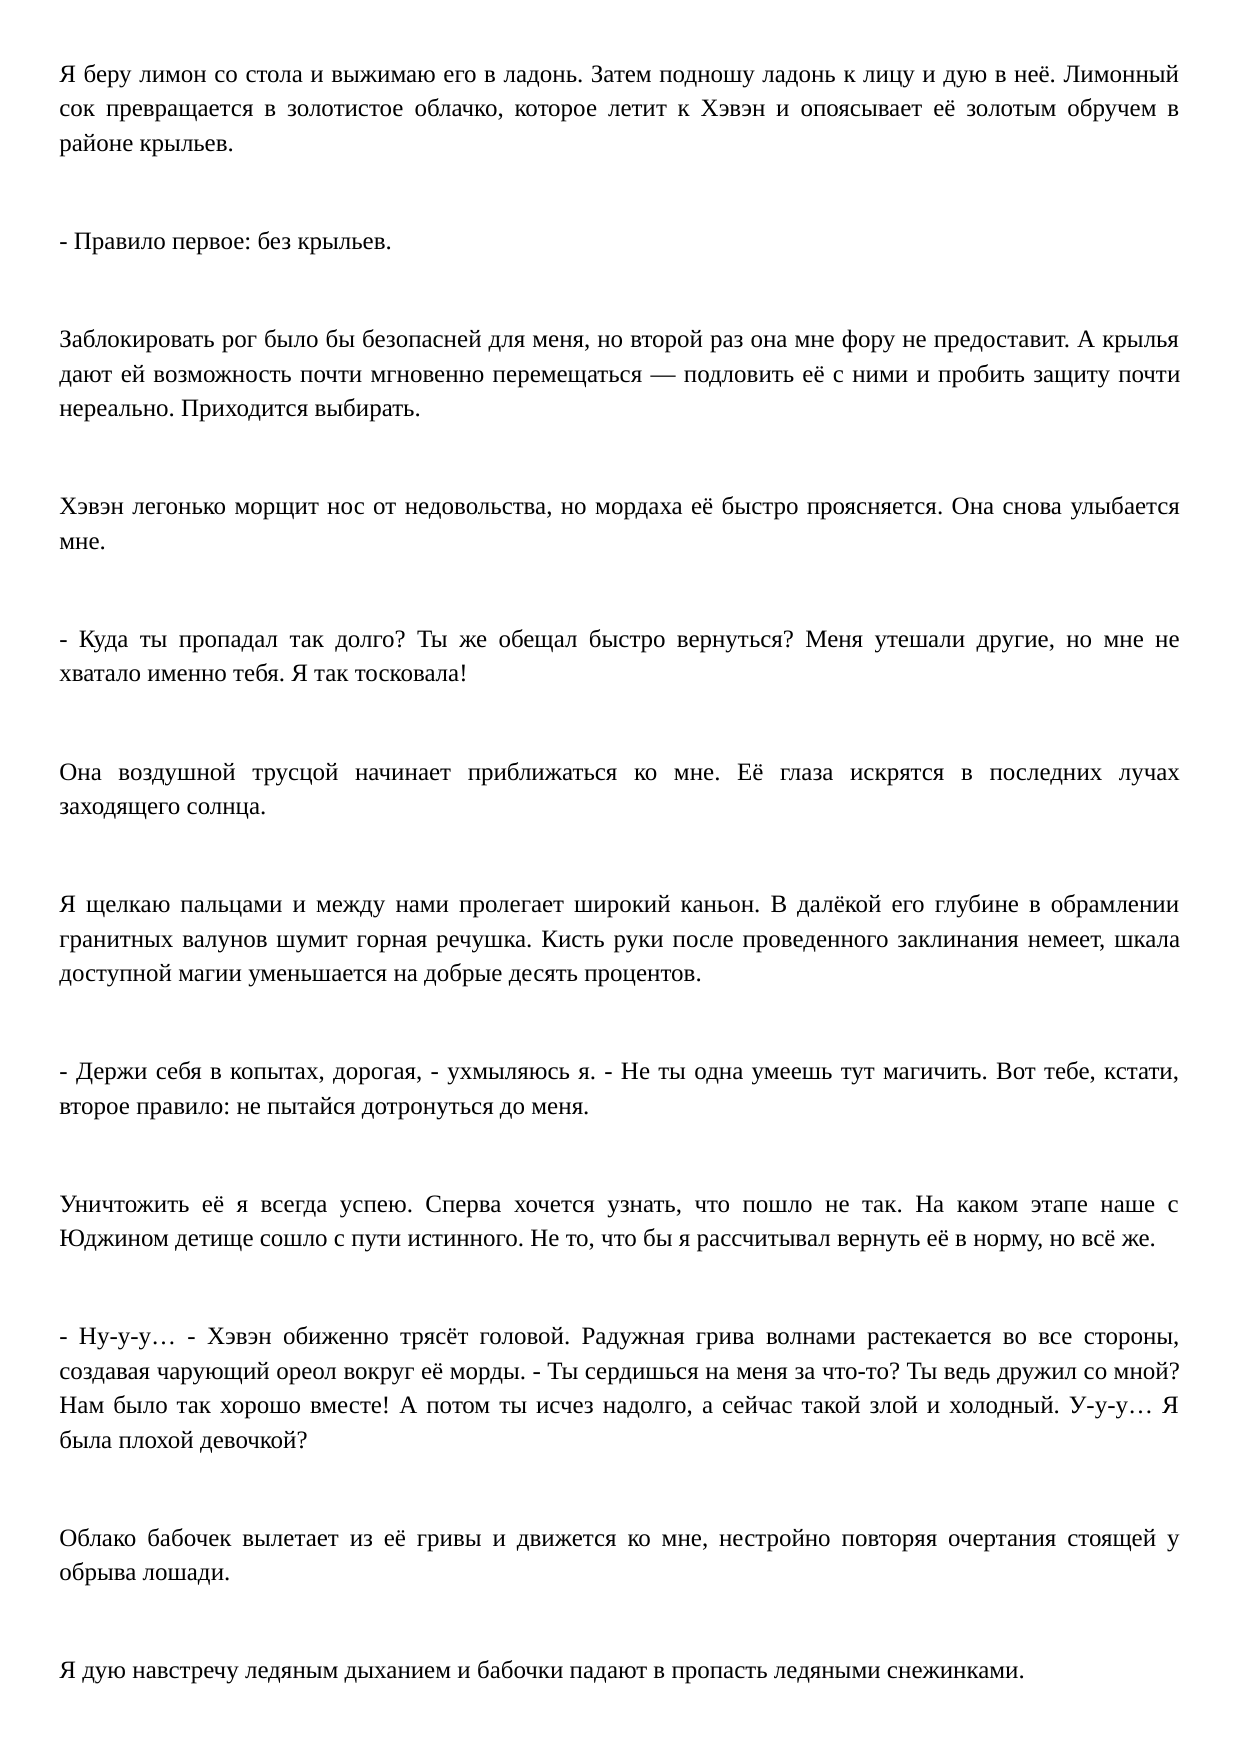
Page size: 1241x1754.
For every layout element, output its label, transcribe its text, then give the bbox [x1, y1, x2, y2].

text Облако бабочек вылетает из её гривы и движется ко мне, нестройно повторяя очертания стоящей у обрыва лошади. [59, 1523, 1181, 1586]
text - Куда ты пропадал так долго? Ты же обещал быстро вернуться? Меня утешали другие, но мне не хватало именно тебя. Я так тосковала! [59, 624, 1181, 687]
text Я дую навстречу ледяным дыханием и бабочки падают в пропасть ледяными снежинками. [59, 1656, 1181, 1684]
text Хэвэн легонько морщит нос от недовольства, но мордаха её быстро проясняется. Она снова улыбается мне. [59, 491, 1181, 554]
text Уничтожить её я всегда успею. Сперва хочется узнать, что пошло не так. На каком этапе наше с Юджином детище сошло с пути истинного. Не то, что бы я рассчитывал вернуть её в норму, но всё же. [59, 1189, 1181, 1252]
text Я щелкаю пальцами и между нами пролегает широкий каньон. В далёкой его глубине в обрамлении гранитных валунов шумит горная речушка. Кисть руки после проведенного заклинания немеет, шкала доступной магии уменьшается на добрые десять процентов. [59, 889, 1181, 987]
text Я беру лимон со стола и выжимаю его в ладонь. Затем подношу ладонь к лицу и дую в неё. Лимонный сок превращается в золотистое облачко, которое летит к Хэвэн и опоясывает её золотым обручем в районе крыльев. [59, 59, 1181, 157]
text - Ну-у-у… - Хэвэн обиженно трясёт головой. Радужная грива волнами растекается во все стороны, создавая чарующий ореол вокруг её морды. - Ты сердишься на меня за что-то? Ты ведь дружил со мной? Нам было так хорошо вместе! А потом ты исчез надолго, а сейчас такой злой и холодный. У-у-у… Я была плохой девочкой? [59, 1321, 1181, 1454]
text Заблокировать рог было бы безопасней для меня, но второй раз она мне фору не предоставит. А крылья дают ей возможность почти мгновенно перемещаться — подловить её с ними и пробить защиту почти нереально. Приходится выбирать. [59, 324, 1181, 422]
text - Держи себя в копытах, дорогая, - ухмыляюсь я. - Не ты одна умеешь тут магичить. Вот тебе, кстати, второе правило: не пытайся дотронуться до меня. [59, 1056, 1181, 1119]
text - Правило первое: без крыльев. [59, 226, 1181, 255]
text Она воздушной трусцой начинает приближаться ко мне. Её глаза искрятся в последних лучах заходящего солнца. [59, 757, 1181, 820]
